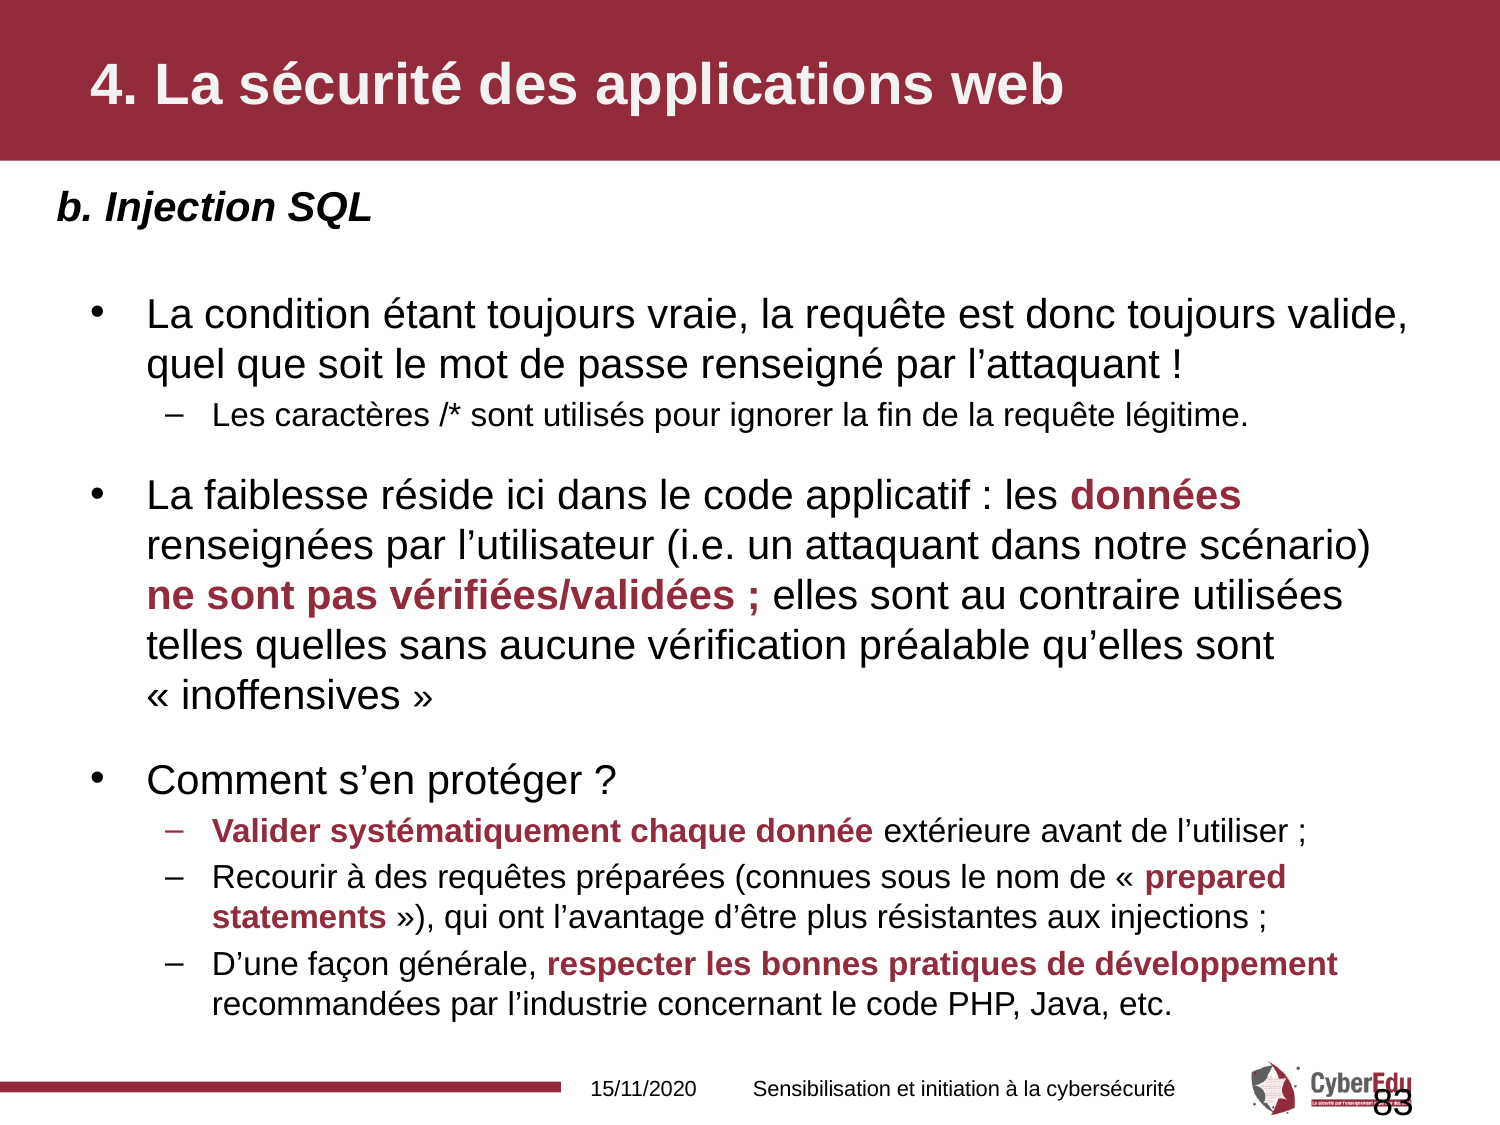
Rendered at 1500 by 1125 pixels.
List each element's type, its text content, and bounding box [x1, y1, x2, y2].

picture [1246, 1060, 1412, 1115]
slide_number 15/11/2020 [561, 1057, 727, 1118]
footer Sensibilisation et initiation à la cybersécurité [738, 1057, 1236, 1118]
picture [1377, 1103, 1388, 1113]
text_box b. Injection SQL [41, 172, 1471, 268]
title 4. La sécurité des applications web [75, 1, 1425, 161]
list La condition étant toujours vraie, la requête est donc toujours valide, quel que soit le mot de passe renseigné par l’attaquant ! Les caractères /* sont utilisés pour ignorer la fin de la requête légitime. La faiblesse réside ici dans le code applicatif : les données renseignées par l’utilisateur (i.e. un attaquant dans notre scénario) ne sont pas vérifiées/validées ; elles sont au contraire utilisées telles quelles sans aucune vérification préalable qu’elles sont « inoffensives » Comment s’en protéger ? Valider systématiquement chaque donnée extérieure avant de l’utiliser ; Recourir à des requêtes préparées (connues sous le nom de « prepared statements »), qui ont l’avantage d’être plus résistantes aux injections ; D’une façon générale, respecter les bonnes pratiques de développement recommandées par l’industrie concernant le code PHP, Java, etc. [75, 278, 1425, 1035]
picture [1378, 1091, 1387, 1100]
